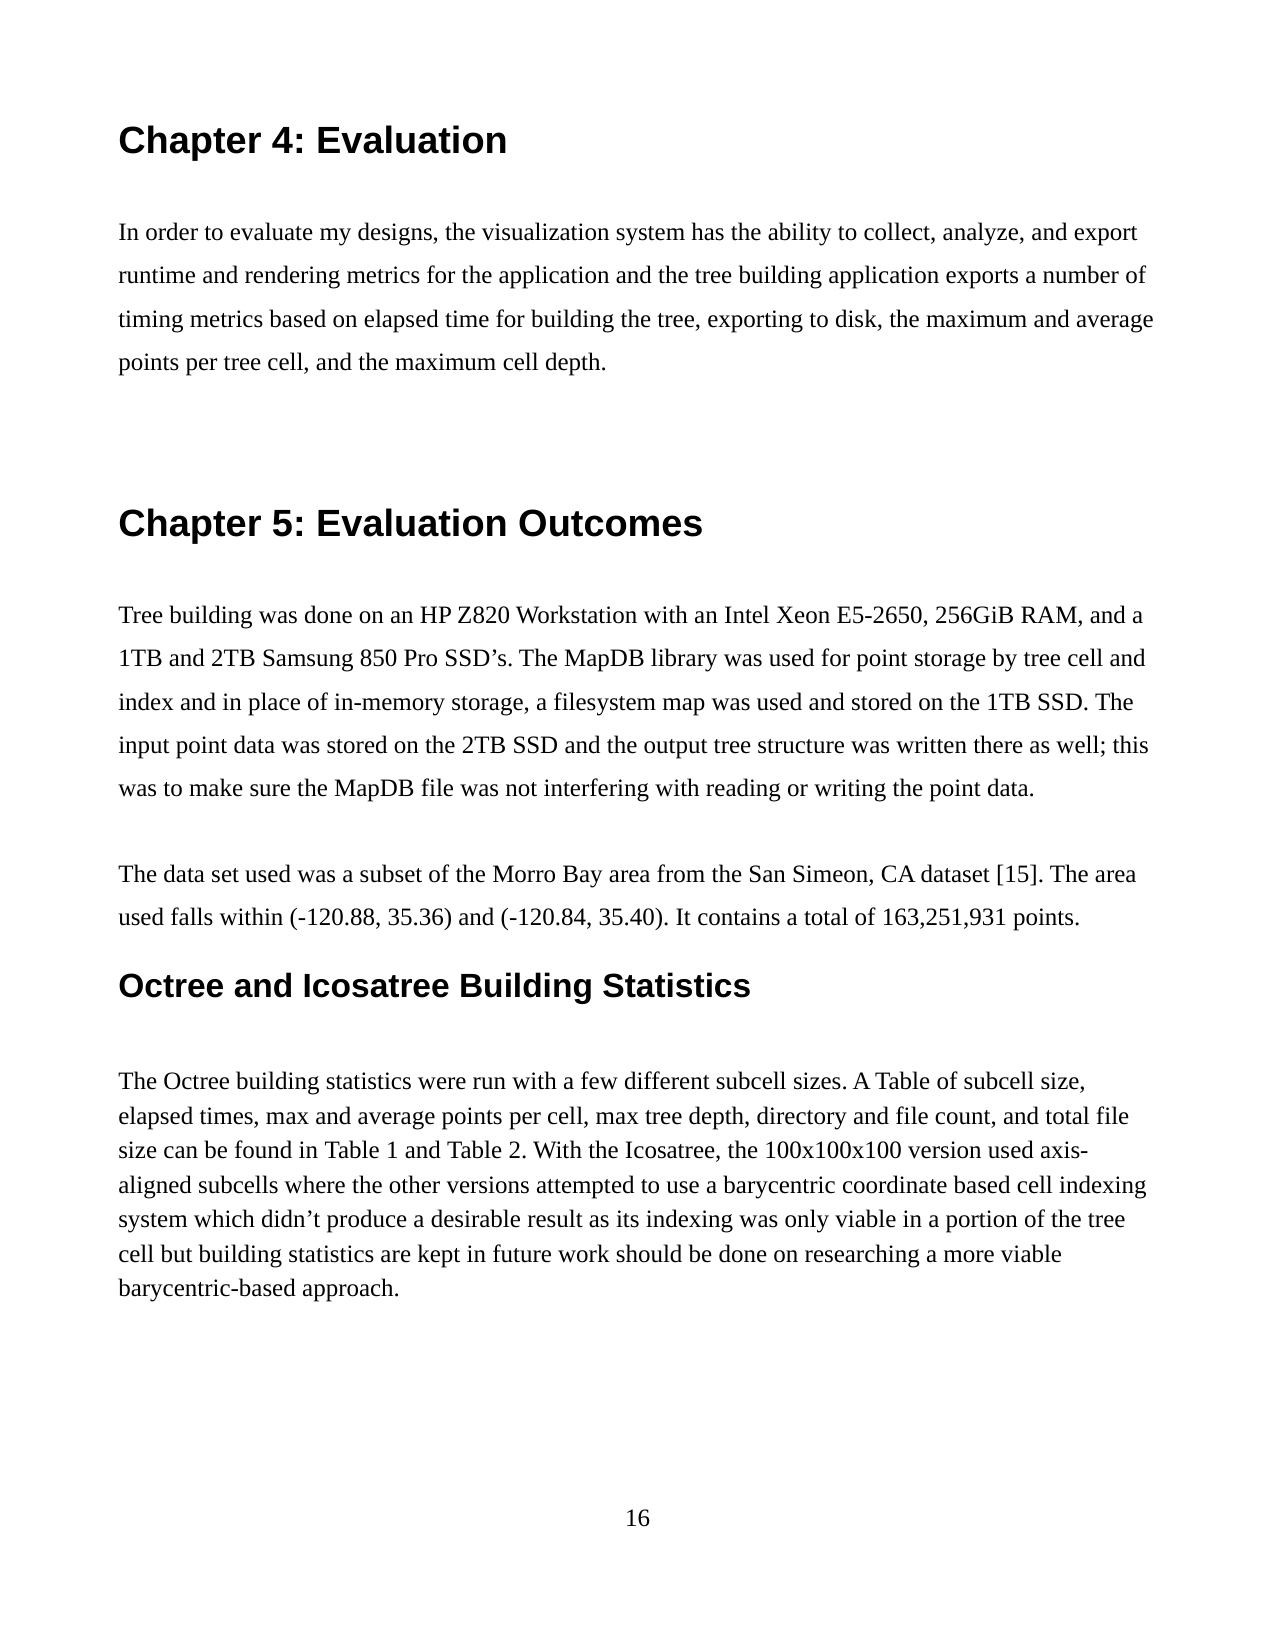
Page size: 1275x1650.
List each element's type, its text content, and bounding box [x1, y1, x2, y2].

text In order to evaluate my designs, the visualization system has the ability to collect, analyze, and export runtime and rendering metrics for the application and the tree building application exports a number of timing metrics based on elapsed time for building the tree, exporting to disk, the maximum and average points per tree cell, and the maximum cell depth. [118, 217, 1157, 376]
text The data set used was a subset of the Morro Bay area from the San Simeon, CA dataset [15]. The area used falls within (-120.88, 35.36) and (-120.84, 35.40). It contains a total of 163,251,931 points. [118, 859, 1157, 931]
text The Octree building statistics were run with a few different subcell sizes. A Table of subcell size, elapsed times, max and average points per cell, max tree depth, directory and file count, and total file size can be found in Table 1 and Table 2. With the Icosatree, the 100x100x100 version used axis-aligned subcells where the other versions attempted to use a barycentric coordinate based cell indexing system which didn’t produce a desirable result as its indexing was only viable in a portion of the tree cell but building statistics are kept in future work should be done on researching a more viable barycentric-based approach. [118, 1066, 1157, 1302]
subtitle Octree and Icosatree Building Statistics [118, 966, 1157, 1005]
text Tree building was done on an HP Z820 Workstation with an Intel Xeon E5-2650, 256GiB RAM, and a 1TB and 2TB Samsung 850 Pro SSD’s. The MapDB library was used for point storage by tree cell and index and in place of in-memory storage, a filesystem map was used and stored on the 1TB SSD. The input point data was stored on the 2TB SSD and the output tree structure was written there as well; this was to make sure the MapDB file was not interfering with reading or writing the point data. [118, 600, 1157, 802]
subtitle Chapter 5: Evaluation Outcomes [118, 501, 1157, 545]
subtitle Chapter 4: Evaluation [118, 118, 1157, 162]
